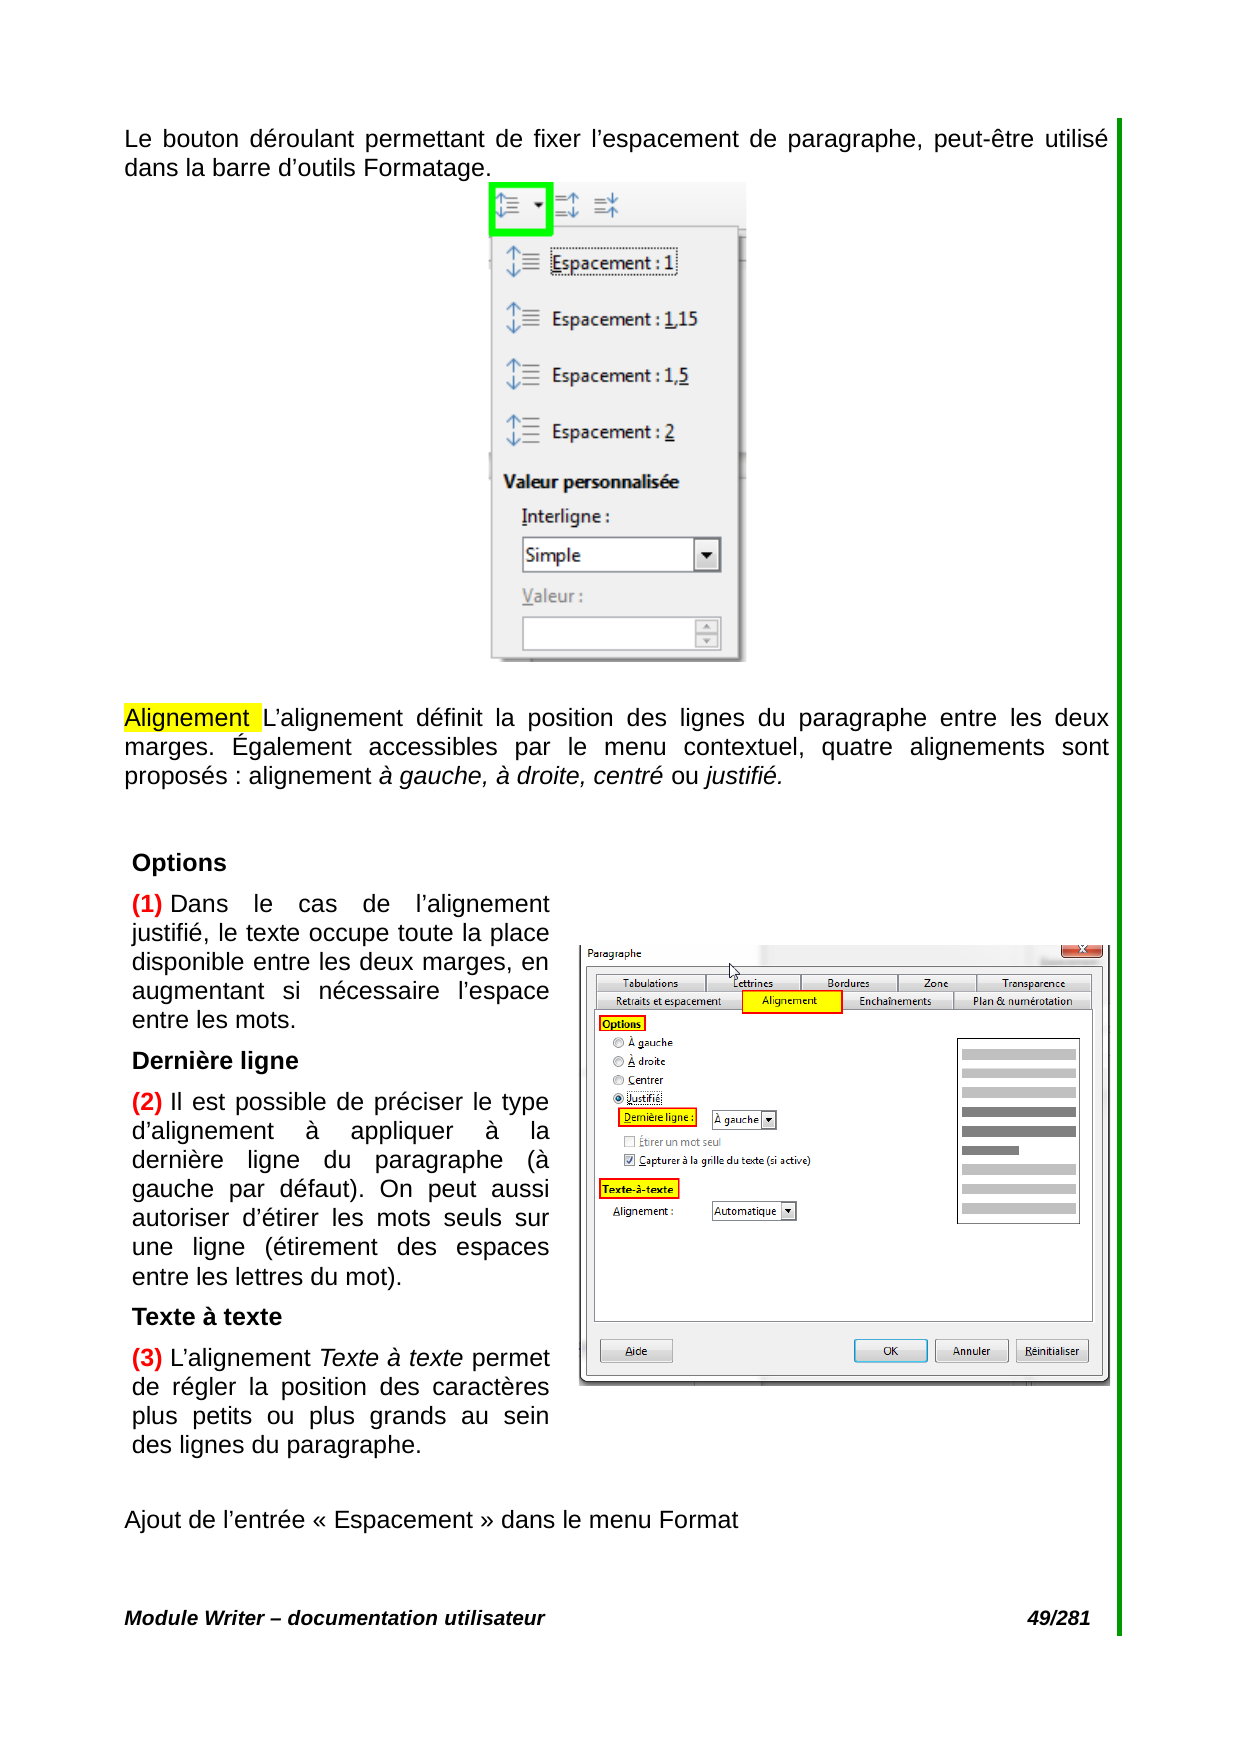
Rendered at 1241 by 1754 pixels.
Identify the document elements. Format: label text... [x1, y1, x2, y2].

table_header [556, 831, 1117, 1465]
picture [578, 945, 1111, 1386]
text Le bouton déroulant permettant de fixer l’espacement de paragraphe, peut-être utilisé dans la barre d’outils Formatage. [124, 124, 1111, 182]
table_header [1122, 831, 1145, 1465]
table_header Options (1) Dans le cas de l’alignement justifié, le texte occupe toute la place disponible entre les deux marges, en augmentant si nécessaire l’espace entre les mots. Dernière ligne (2) Il est possible de préciser le type d’alignement à appliquer à la dernière ligne du paragraphe (à gauche par défaut). On peut aussi autoriser d’étirer les mots seuls sur une ligne (étirement des espaces entre les lettres du mot). Texte à texte (3) L’alignement Texte à texte permet de régler la position des caractères plus petits ou plus grands au sein des lignes du paragraphe. [126, 831, 556, 1465]
text Alignement L’alignement définit la position des lignes du paragraphe entre les deux marges. Également accessibles par le menu contextuel, quatre alignements sont proposés : alignement à gauche, à droite, centré ou justifié. [124, 703, 1111, 790]
picture [488, 182, 747, 662]
text Ajout de l’entrée « Espacement » dans le menu Format [124, 1505, 1111, 1534]
